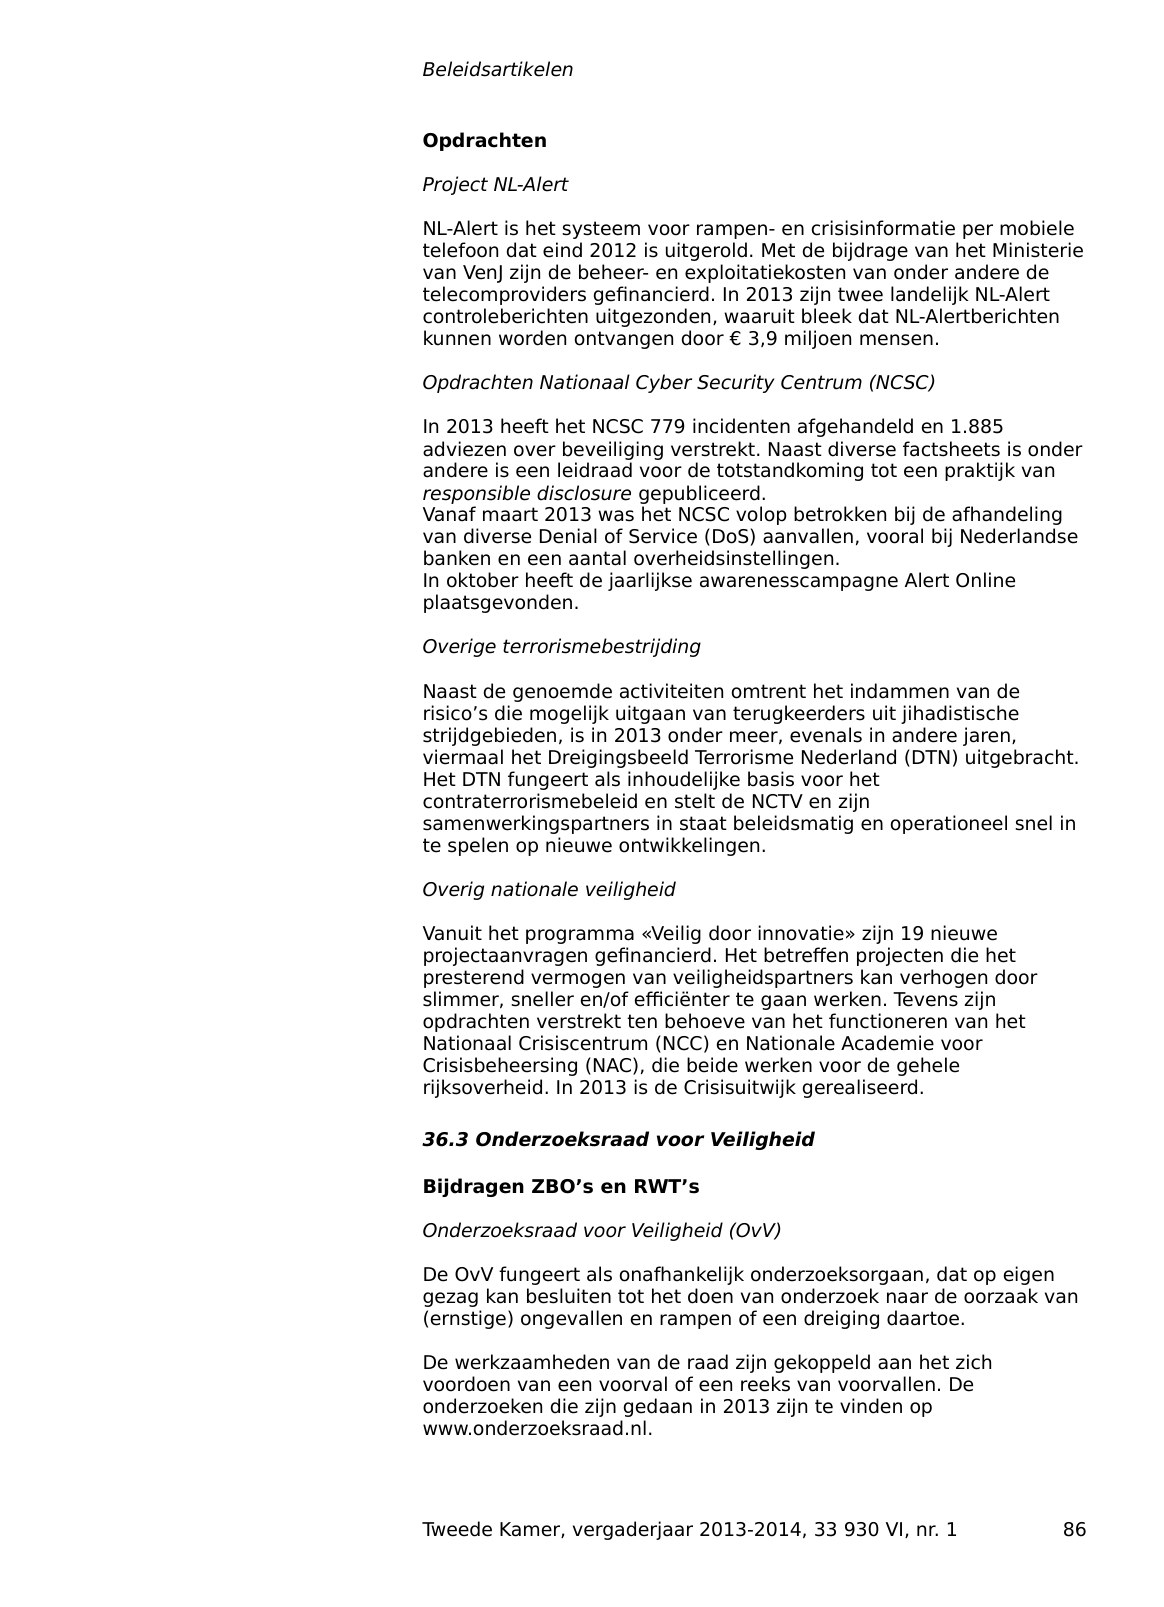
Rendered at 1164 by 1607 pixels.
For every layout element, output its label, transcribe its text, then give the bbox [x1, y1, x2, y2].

text De OvV fungeert als onafhankelijk onderzoeksorgaan, dat op eigen gezag kan besluiten tot het doen van onderzoek naar de oorzaak van (ernstige) ongevallen en rampen of een dreiging daartoe. [422, 1264, 1087, 1330]
subtitle 36.3 Onderzoeksraad voor Veiligheid [422, 1129, 1087, 1151]
subtitle Opdrachten Nationaal Cyber Security Centrum (NCSC) [422, 372, 1087, 394]
text Vanaf maart 2013 was het NCSC volop betrokken bij de afhandeling van diverse Denial of Service (DoS) aanvallen, vooral bij Nederlandse banken en een aantal overheidsinstellingen. [422, 504, 1087, 570]
subtitle Overig nationale veiligheid [422, 879, 1087, 901]
text Vanuit het programma «Veilig door innovatie» zijn 19 nieuwe projectaanvragen gefinancierd. Het betreffen projecten die het presterend vermogen van veiligheidspartners kan verhogen door slimmer, sneller en/of efficiënter te gaan werken. Tevens zijn opdrachten verstrekt ten behoeve van het functioneren van het Nationaal Crisiscentrum (NCC) en Nationale Academie voor Crisisbeheersing (NAC), die beide werken voor de gehele rijksoverheid. In 2013 is de Crisisuitwijk gerealiseerd. [422, 923, 1087, 1099]
subtitle Opdrachten [422, 130, 1087, 152]
subtitle Bijdragen ZBO’s en RWT’s [422, 1176, 1087, 1198]
subtitle Overige terrorismebestrijding [422, 636, 1087, 658]
subtitle Project NL-Alert [422, 174, 1087, 196]
subtitle Onderzoeksraad voor Veiligheid (OvV) [422, 1220, 1087, 1242]
text De werkzaamheden van de raad zijn gekoppeld aan het zich voordoen van een voorval of een reeks van voorvallen. De onderzoeken die zijn gedaan in 2013 zijn te vinden op www.onderzoeksraad.nl. [422, 1352, 1087, 1440]
text Naast de genoemde activiteiten omtrent het indammen van de risico’s die mogelijk uitgaan van terugkeerders uit jihadistische strijdgebieden, is in 2013 onder meer, evenals in andere jaren, viermaal het Dreigingsbeeld Terrorisme Nederland (DTN) uitgebracht. Het DTN fungeert als inhoudelijke basis voor het contraterrorismebeleid en stelt de NCTV en zijn samenwerkingspartners in staat beleidsmatig en operationeel snel in te spelen op nieuwe ontwikkelingen. [422, 681, 1087, 856]
text In oktober heeft de jaarlijkse awarenesscampagne Alert Online plaatsgevonden. [422, 570, 1087, 614]
text NL-Alert is het systeem voor rampen- en crisisinformatie per mobiele telefoon dat eind 2012 is uitgerold. Met de bijdrage van het Ministerie van VenJ zijn de beheer- en exploitatiekosten van onder andere de telecomproviders gefinancierd. In 2013 zijn twee landelijk NL-Alert controleberichten uitgezonden, waaruit bleek dat NL-Alertberichten kunnen worden ontvangen door € 3,9 miljoen mensen. [422, 218, 1087, 350]
text In 2013 heeft het NCSC 779 incidenten afgehandeld en 1.885 adviezen over beveiliging verstrekt. Naast diverse factsheets is onder andere is een leidraad voor de totstandkoming tot een praktijk van responsible disclosure gepubliceerd. [422, 416, 1087, 504]
